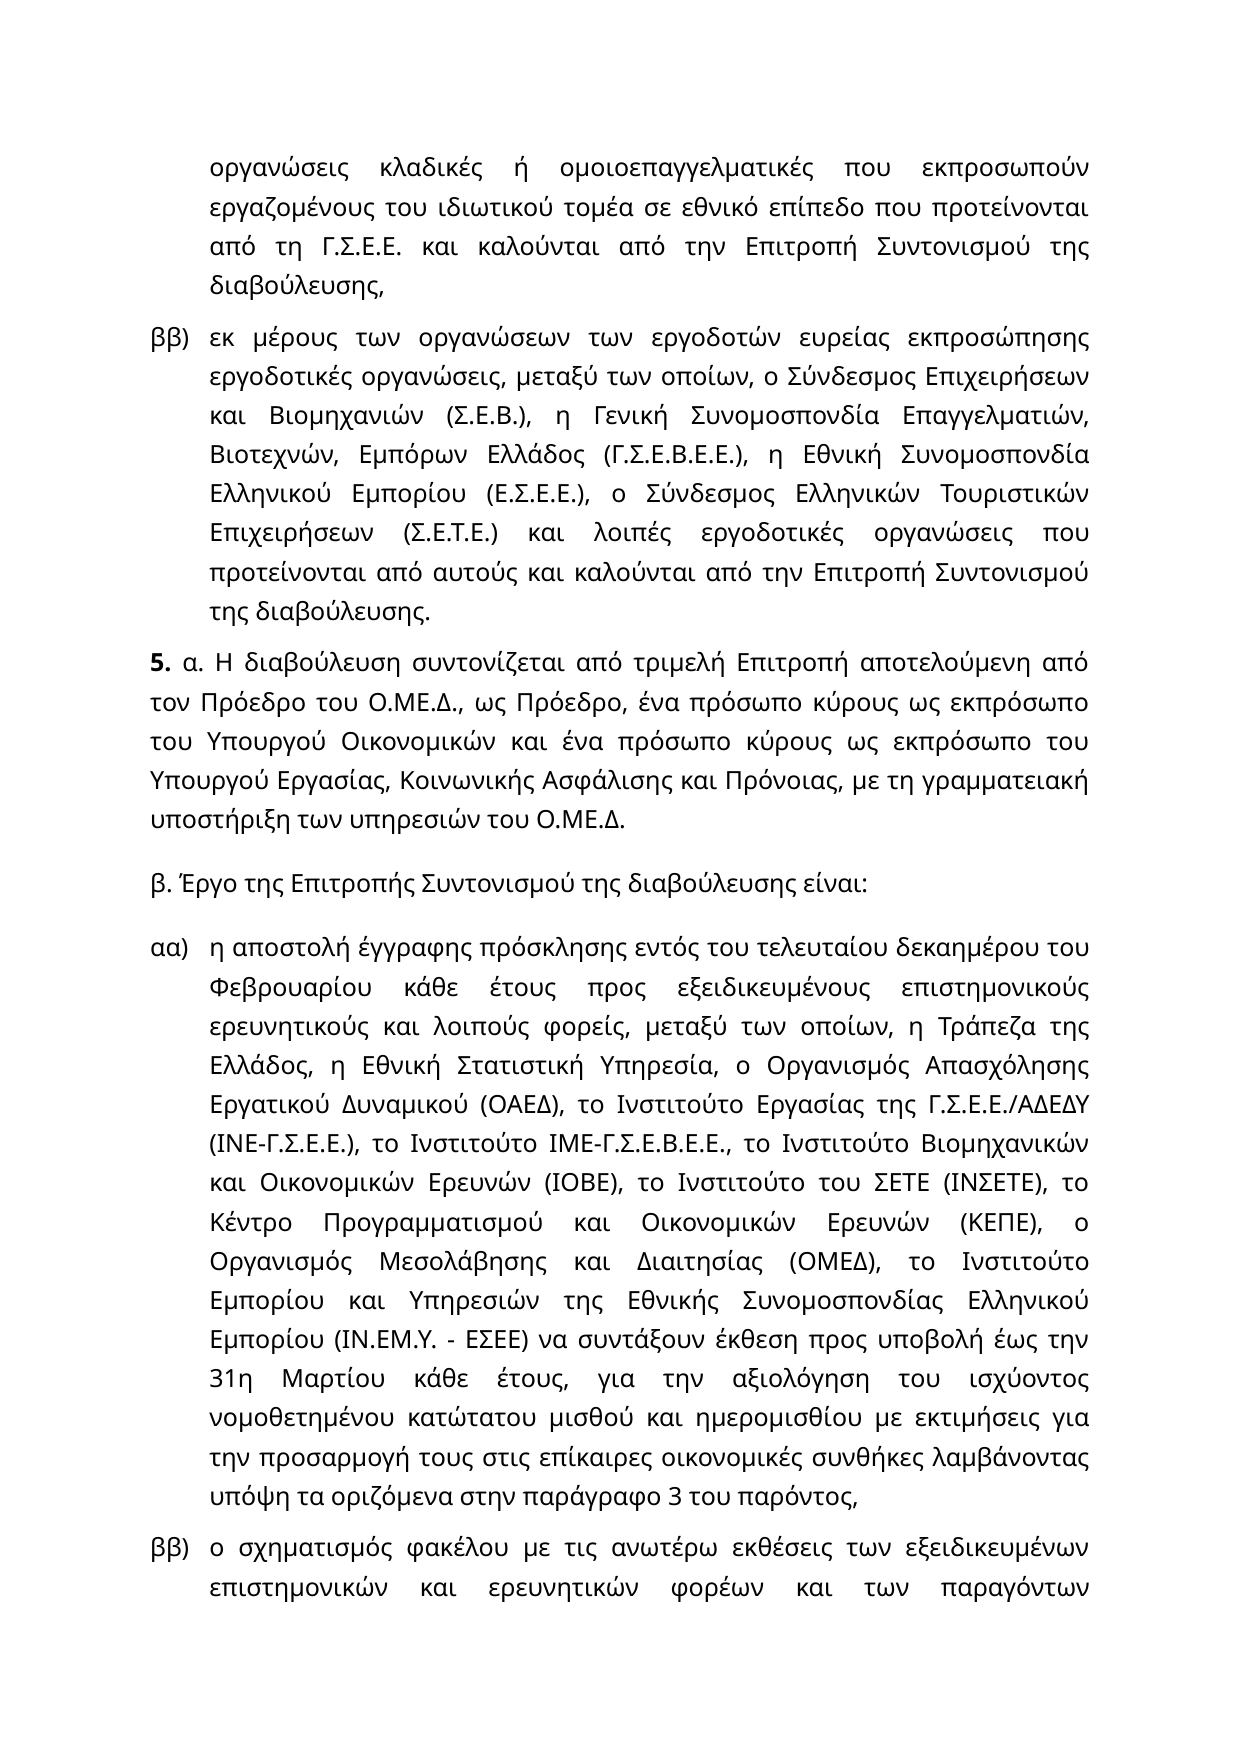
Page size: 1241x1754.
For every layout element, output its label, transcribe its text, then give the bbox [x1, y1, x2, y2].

list οργανώσεις κλαδικές ή ομοιοεπαγγελματικές που εκπροσωπούν εργαζομένους του ιδιωτικού τομέα σε εθνικό επίπεδο που προτείνονται από τη Γ.Σ.Ε.Ε. και καλούνται από την Επιτροπή Συντονισμού της διαβούλευσης, [150, 150, 1090, 302]
text β. Έργο της Επιτροπής Συντονισμού της διαβούλευσης είναι: [150, 866, 1090, 900]
text 5. α. Η διαβούλευση συντονίζεται από τριμελή Επιτροπή αποτελούμενη από τον Πρόεδρο του Ο.ΜΕ.Δ., ως Πρόεδρο, ένα πρόσωπο κύρους ως εκπρόσωπο του Υπουργού Οικονομικών και ένα πρόσωπο κύρους ως εκπρόσωπο του Υπουργού Εργασίας, Κοινωνικής Ασφάλισης και Πρόνοιας, με τη γραμματειακή υποστήριξη των υπηρεσιών του Ο.ΜΕ.Δ. [150, 645, 1090, 836]
list αα) η αποστολή έγγραφης πρόσκλησης εντός του τελευταίου δεκαημέρου του Φεβρουαρίου κάθε έτους προς εξειδικευμένους επιστημονικούς ερευνητικούς και λοιπούς φορείς, μεταξύ των οποίων, η Τράπεζα της Ελλάδος, η Εθνική Στατιστική Υπηρεσία, ο Οργανισμός Απασχόλησης Εργατικού Δυναμικού (ΟΑΕΔ), το Ινστιτούτο Εργασίας της Γ.Σ.Ε.Ε./ΑΔΕΔΥ (ΙΝΕ-Γ.Σ.Ε.Ε.), το Ινστιτούτο ΙΜΕ-Γ.Σ.Ε.Β.Ε.Ε., το Ινστιτούτο Βιομηχανικών και Οικονομικών Ερευνών (ΙΟΒΕ), το Ινστιτούτο του ΣΕΤΕ (ΙΝΣΕΤΕ), το Κέντρο Προγραμματισμού και Οικονομικών Ερευνών (ΚΕΠΕ), ο Οργανισμός Μεσολάβησης και Διαιτησίας (ΟΜΕΔ), το Ινστιτούτο Εμπορίου και Υπηρεσιών της Εθνικής Συνομοσπονδίας Ελληνικού Εμπορίου (ΙΝ.ΕΜ.Υ. - ΕΣΕΕ) να συντάξουν έκθεση προς υποβολή έως την 31η Μαρτίου κάθε έτους, για την αξιολόγηση του ισχύοντος νομοθετημένου κατώτατου μισθού και ημερομισθίου με εκτιμήσεις για την προσαρμογή τους στις επίκαιρες οικονομικές συνθήκες λαμβάνοντας υπόψη τα οριζόμενα στην παράγραφο 3 του παρόντος, [150, 930, 1090, 1512]
list ββ) εκ μέρους των οργανώσεων των εργοδοτών ευρείας εκπροσώπησης εργοδοτικές οργανώσεις, μεταξύ των οποίων, ο Σύνδεσμος Επιχειρήσεων και Βιομηχανιών (Σ.Ε.Β.), η Γενική Συνομοσπονδία Επαγγελματιών, Βιοτεχνών, Εμπόρων Ελλάδος (Γ.Σ.Ε.Β.Ε.Ε.), η Εθνική Συνομοσπονδία Ελληνικού Εμπορίου (Ε.Σ.Ε.Ε.), ο Σύνδεσμος Ελληνικών Τουριστικών Επιχειρήσεων (Σ.Ε.Τ.Ε.) και λοιπές εργοδοτικές οργανώσεις που προτείνονται από αυτούς και καλούνται από την Επιτροπή Συντονισμού της διαβούλευσης. [150, 319, 1090, 627]
list ββ) ο σχηματισμός φακέλου με τις ανωτέρω εκθέσεις των εξειδικευμένων επιστημονικών και ερευνητικών φορέων και των παραγόντων [150, 1530, 1090, 1603]
